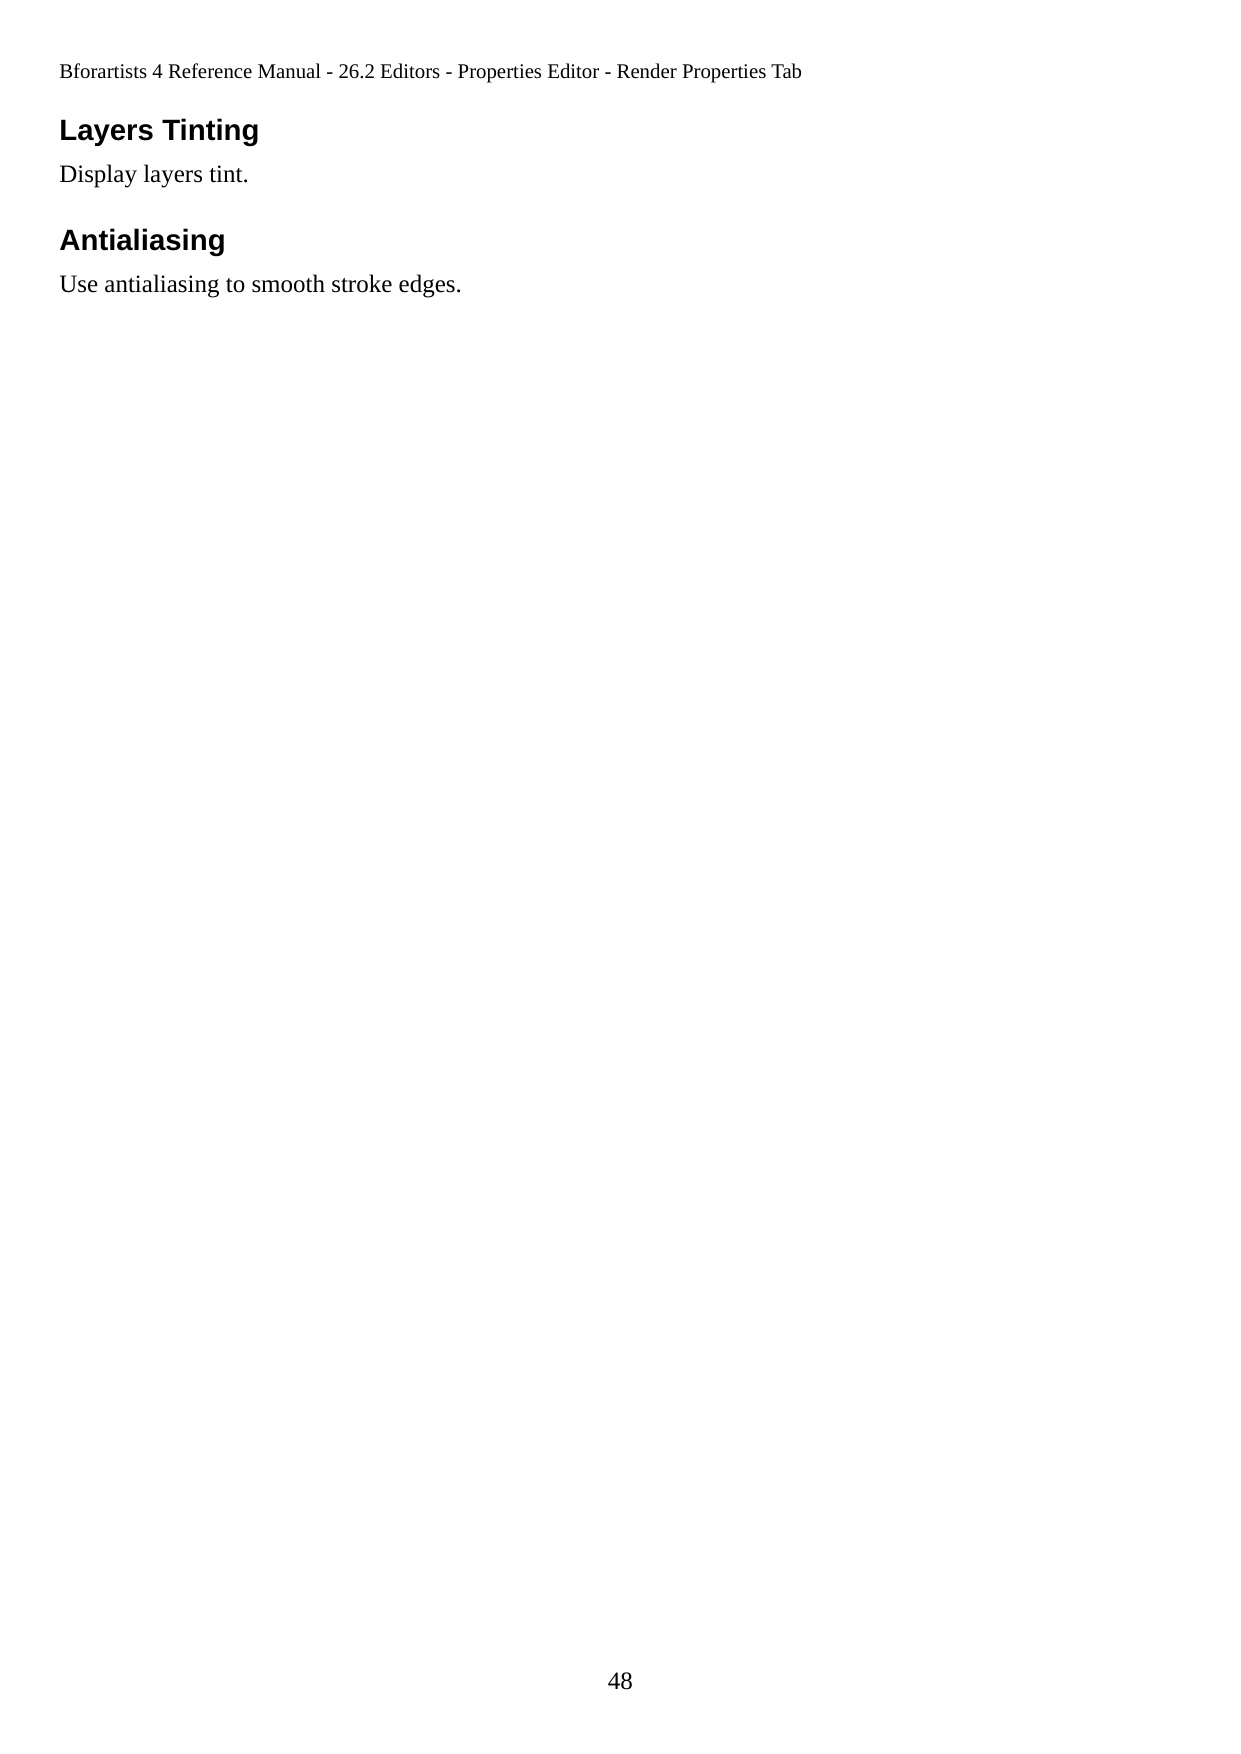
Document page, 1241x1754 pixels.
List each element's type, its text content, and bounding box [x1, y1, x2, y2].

text Display layers tint. [59, 159, 1181, 188]
subtitle Layers Tinting [59, 113, 1181, 146]
subtitle Antialiasing [59, 222, 1181, 256]
text Use antialiasing to smooth stroke edges. [59, 269, 1181, 297]
